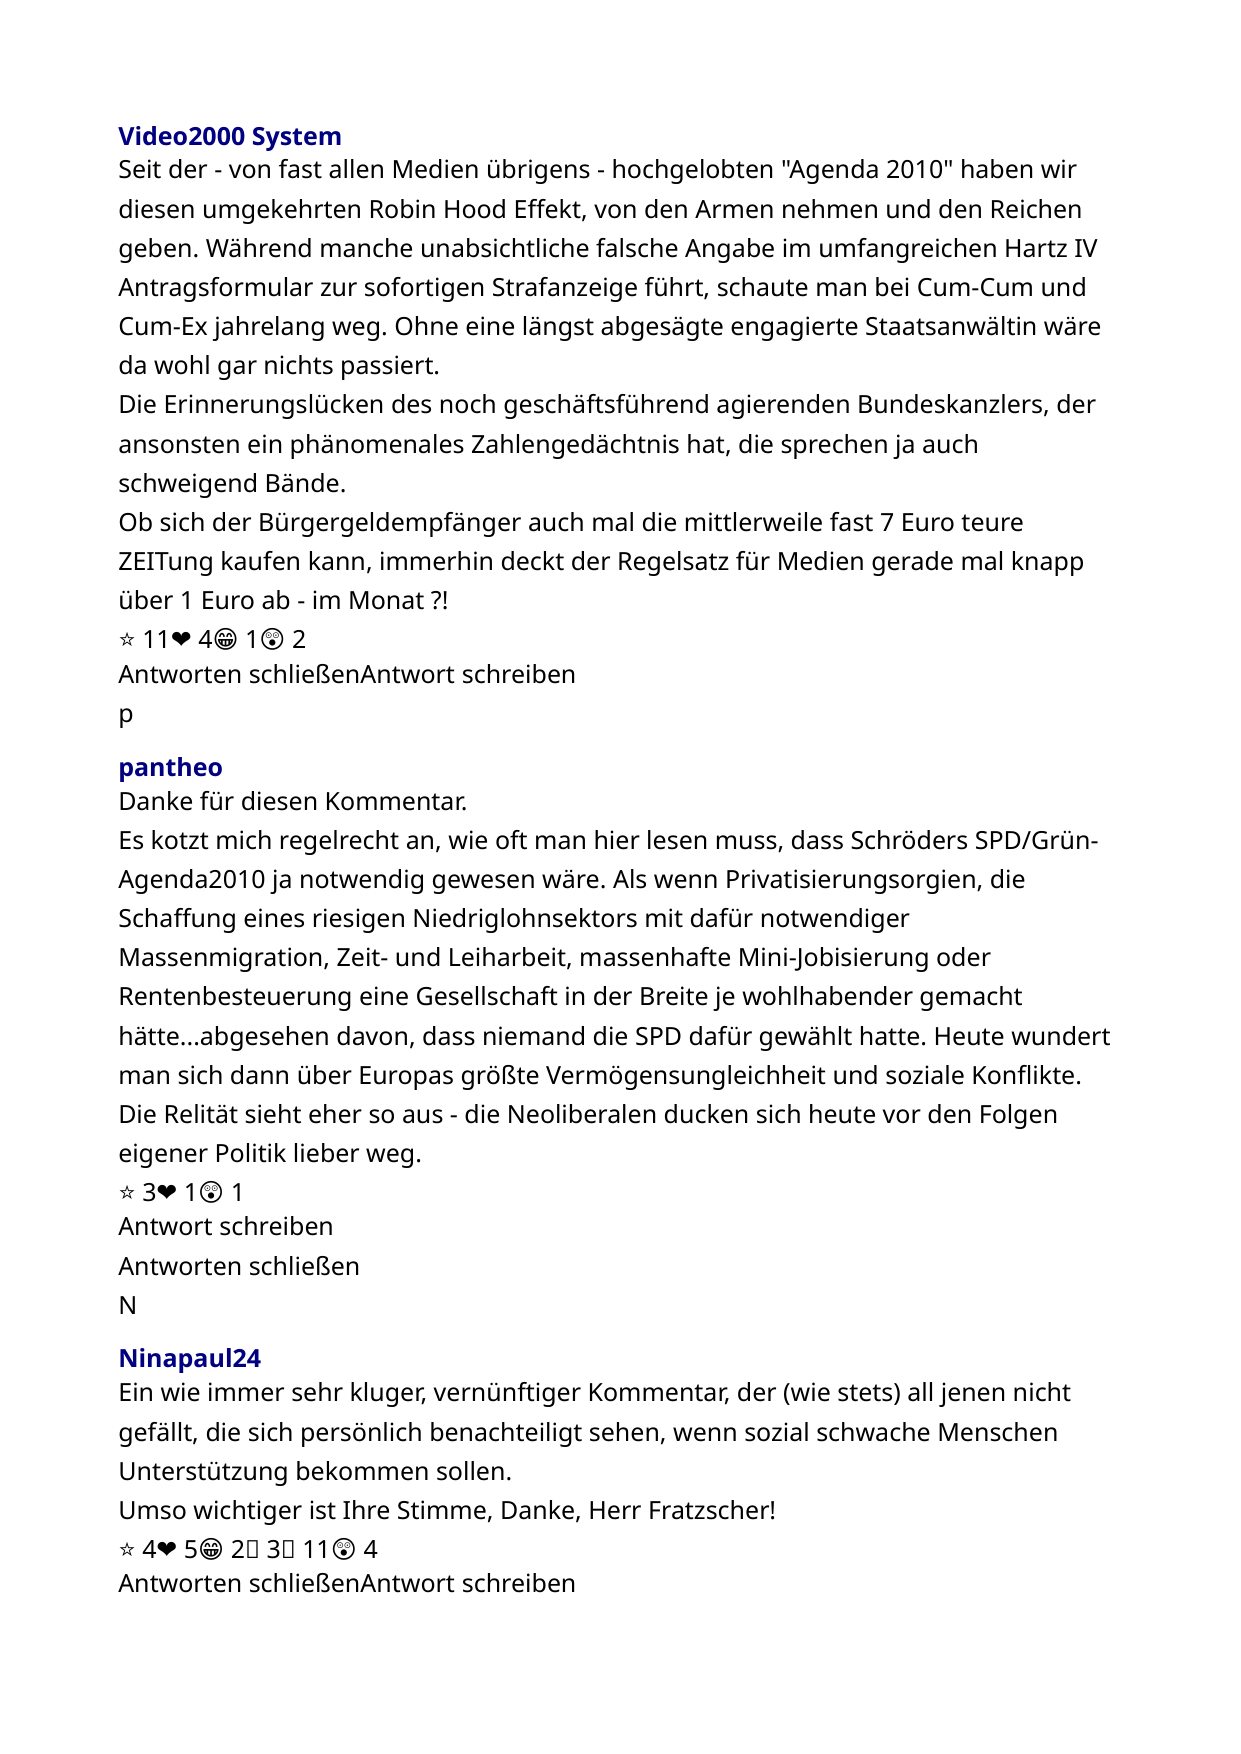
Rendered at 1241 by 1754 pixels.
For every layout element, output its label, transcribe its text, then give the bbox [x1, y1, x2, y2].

text Die Relität sieht eher so aus - die Neoliberalen ducken sich heute vor den Folgen eigener Politik lieber weg. [118, 1097, 1122, 1170]
text ⭐️ 3❤️ 1😲 1 [118, 1175, 1122, 1209]
text Ob sich der Bürgergeldempfänger auch mal die mittlerweile fast 7 Euro teure ZEITung kaufen kann, immerhin deckt der Regelsatz für Medien gerade mal knapp über 1 Euro ab - im Monat ?! [118, 505, 1122, 617]
text Antworten schließenAntwort schreiben [118, 656, 1122, 690]
text Umso wichtiger ist Ihre Stimme, Danke, Herr Fratzscher! [118, 1493, 1122, 1527]
text Antwort schreiben [118, 1209, 1122, 1243]
text Antworten schließen [118, 1248, 1122, 1282]
text Antworten schließenAntwort schreiben [118, 1566, 1122, 1600]
subtitle pantheo [118, 749, 1122, 783]
text p [118, 695, 1122, 729]
text Seit der - von fast allen Medien übrigens - hochgelobten "Agenda 2010" haben wir diesen umgekehrten Robin Hood Effekt, von den Armen nehmen und den Reichen geben. Während manche unabsichtliche falsche Angabe im umfangreichen Hartz IV Antragsformular zur sofortigen Strafanzeige führt, schaute man bei Cum-Cum und Cum-Ex jahrelang weg. Ohne eine längst abgesägte engagierte Staatsanwältin wäre da wohl gar nichts passiert. [118, 152, 1122, 382]
text Die Erinnerungslücken des noch geschäftsführend agierenden Bundeskanzlers, der ansonsten ein phänomenales Zahlengedächtnis hat, die sprechen ja auch schweigend Bände. [118, 387, 1122, 499]
text Danke für diesen Kommentar. [118, 783, 1122, 817]
text ⭐️ 4❤️ 5😁 2🙁 3🤨 11😲 4 [118, 1532, 1122, 1566]
text Es kotzt mich regelrecht an, wie oft man hier lesen muss, dass Schröders SPD/Grün-Agenda2010 ja notwendig gewesen wäre. Als wenn Privatisierungsorgien, die Schaffung eines riesigen Niedriglohnsektors mit dafür notwendiger Massenmigration, Zeit- und Leiharbeit, massenhafte Mini-Jobisierung oder Rentenbesteuerung eine Gesellschaft in der Breite je wohlhabender gemacht hätte...abgesehen davon, dass niemand die SPD dafür gewählt hatte. Heute wundert man sich dann über Europas größte Vermögensungleichheit und soziale Konflikte. [118, 822, 1122, 1091]
subtitle Video2000 System [118, 118, 1122, 152]
text N [118, 1287, 1122, 1321]
text ⭐️ 11❤️ 4😁 1😲 2 [118, 622, 1122, 656]
subtitle Ninapaul24 [118, 1341, 1122, 1375]
text Ein wie immer sehr kluger, vernünftiger Kommentar, der (wie stets) all jenen nicht gefällt, die sich persönlich benachteiligt sehen, wenn sozial schwache Menschen Unterstützung bekommen sollen. [118, 1375, 1122, 1487]
